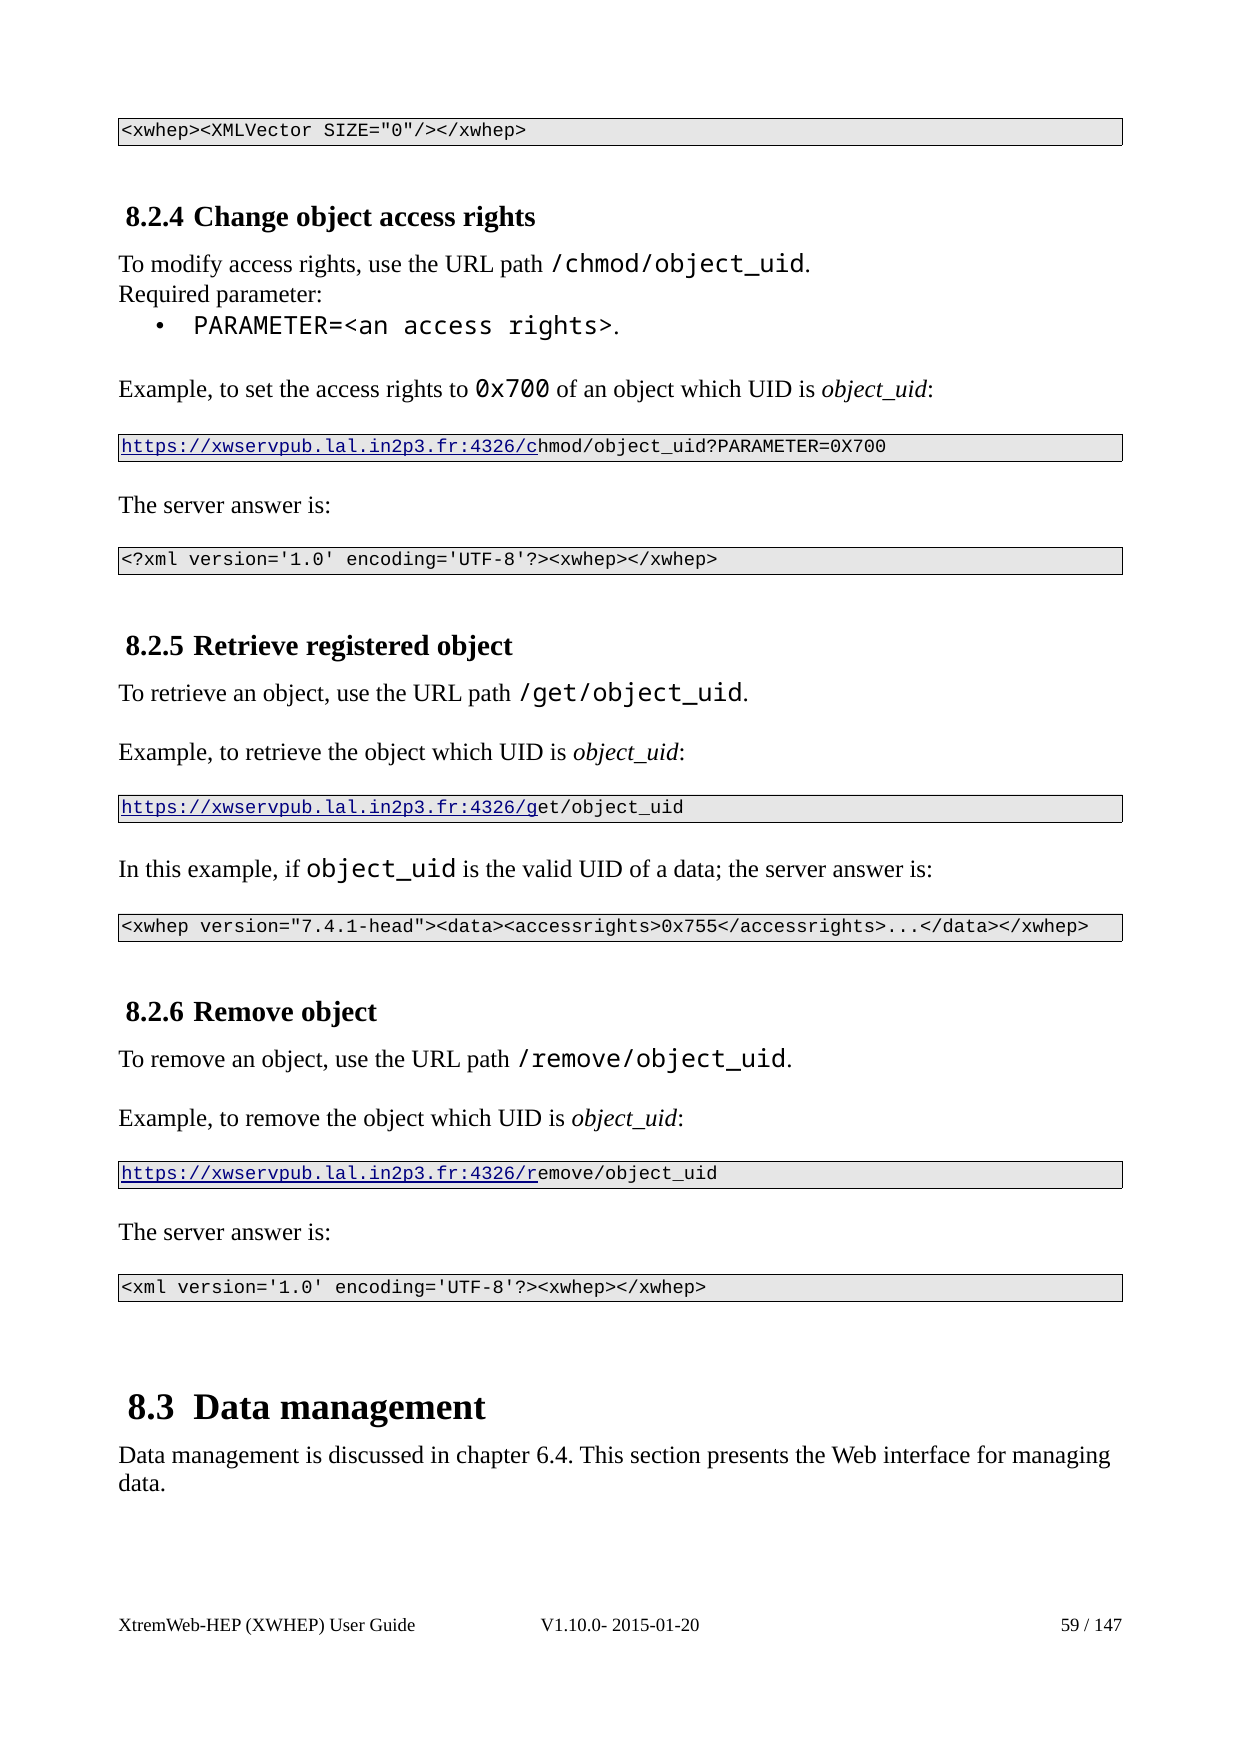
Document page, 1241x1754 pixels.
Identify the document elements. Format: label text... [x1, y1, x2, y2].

text <xwhep version="7.4.1-head"><data><accessrights>0x755</accessrights>...</data></xwhep> [119, 915, 1122, 941]
subtitle Retrieve registered object [118, 628, 1122, 662]
text To remove an object, use the URL path /remove/object_uid. [118, 1041, 1122, 1074]
text To modify access rights, use the URL path /chmod/object_uid. [118, 245, 1122, 279]
text https://xwservpub.lal.in2p3.fr:4326/remove/object_uid [119, 1162, 1122, 1188]
text Required parameter: [118, 279, 1122, 308]
subtitle Change object access rights [118, 199, 1122, 233]
text Example, to set the access rights to 0x700 of an object which UID is object_uid: [118, 371, 1122, 405]
text The server answer is: [118, 1217, 1122, 1246]
text https://xwservpub.lal.in2p3.fr:4326/get/object_uid [119, 796, 1122, 822]
text <xwhep><XMLVector SIZE="0"/></xwhep> [119, 119, 1122, 145]
text To retrieve an object, use the URL path /get/object_uid. [118, 674, 1122, 708]
text <xml version='1.0' encoding='UTF-8'?><xwhep></xwhep> [119, 1275, 1122, 1301]
subtitle Data management [118, 1384, 1122, 1427]
list PARAMETER=<an access rights>. [156, 308, 1122, 342]
text In this example, if object_uid is the valid UID of a data; the server answer is: [118, 851, 1122, 885]
text Data management is discussed in chapter 6.4. This section presents the Web interface for managing data. [118, 1440, 1122, 1497]
text https://xwservpub.lal.in2p3.fr:4326/chmod/object_uid?PARAMETER=0X700 [119, 435, 1122, 461]
text Example, to remove the object which UID is object_uid: [118, 1103, 1122, 1132]
subtitle Remove object [118, 994, 1122, 1028]
text The server answer is: [118, 490, 1122, 518]
text <?xml version='1.0' encoding='UTF-8'?><xwhep></xwhep> [119, 548, 1122, 574]
text Example, to retrieve the object which UID is object_uid: [118, 737, 1122, 766]
